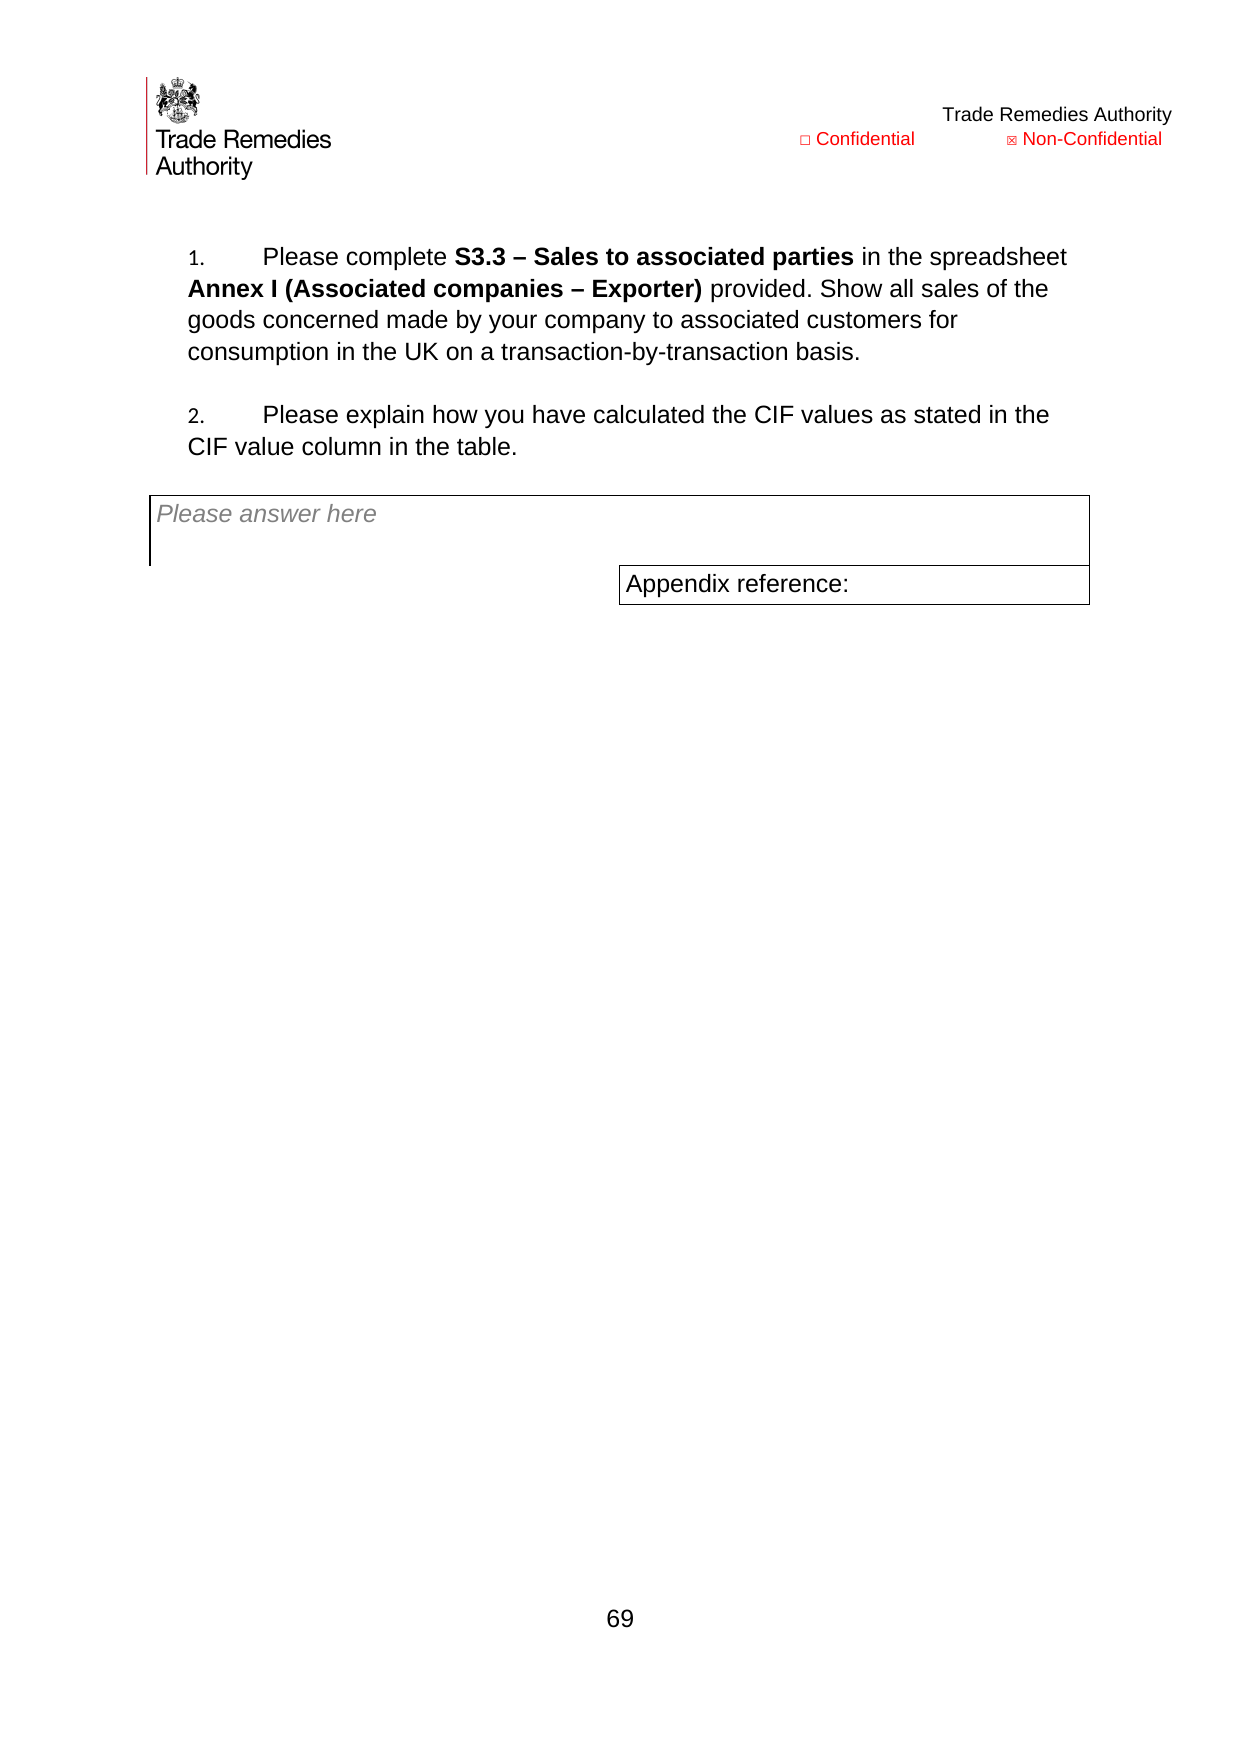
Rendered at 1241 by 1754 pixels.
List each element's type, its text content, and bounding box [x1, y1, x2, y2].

table_cell [150, 566, 619, 604]
table_cell Appendix reference: [620, 566, 1089, 604]
list Please complete S3.3 – Sales to associated parties in the spreadsheet Annex I (Associated companies – Exporter) provided. Show all sales of the goods concerned made by your company to associated customers for consumption in the UK on a transaction-by-transaction basis. [187, 242, 1090, 366]
list Please explain how you have calculated the CIF values as stated in the CIF value column in the table. [187, 400, 1090, 461]
table_header Please answer here [151, 496, 1089, 565]
